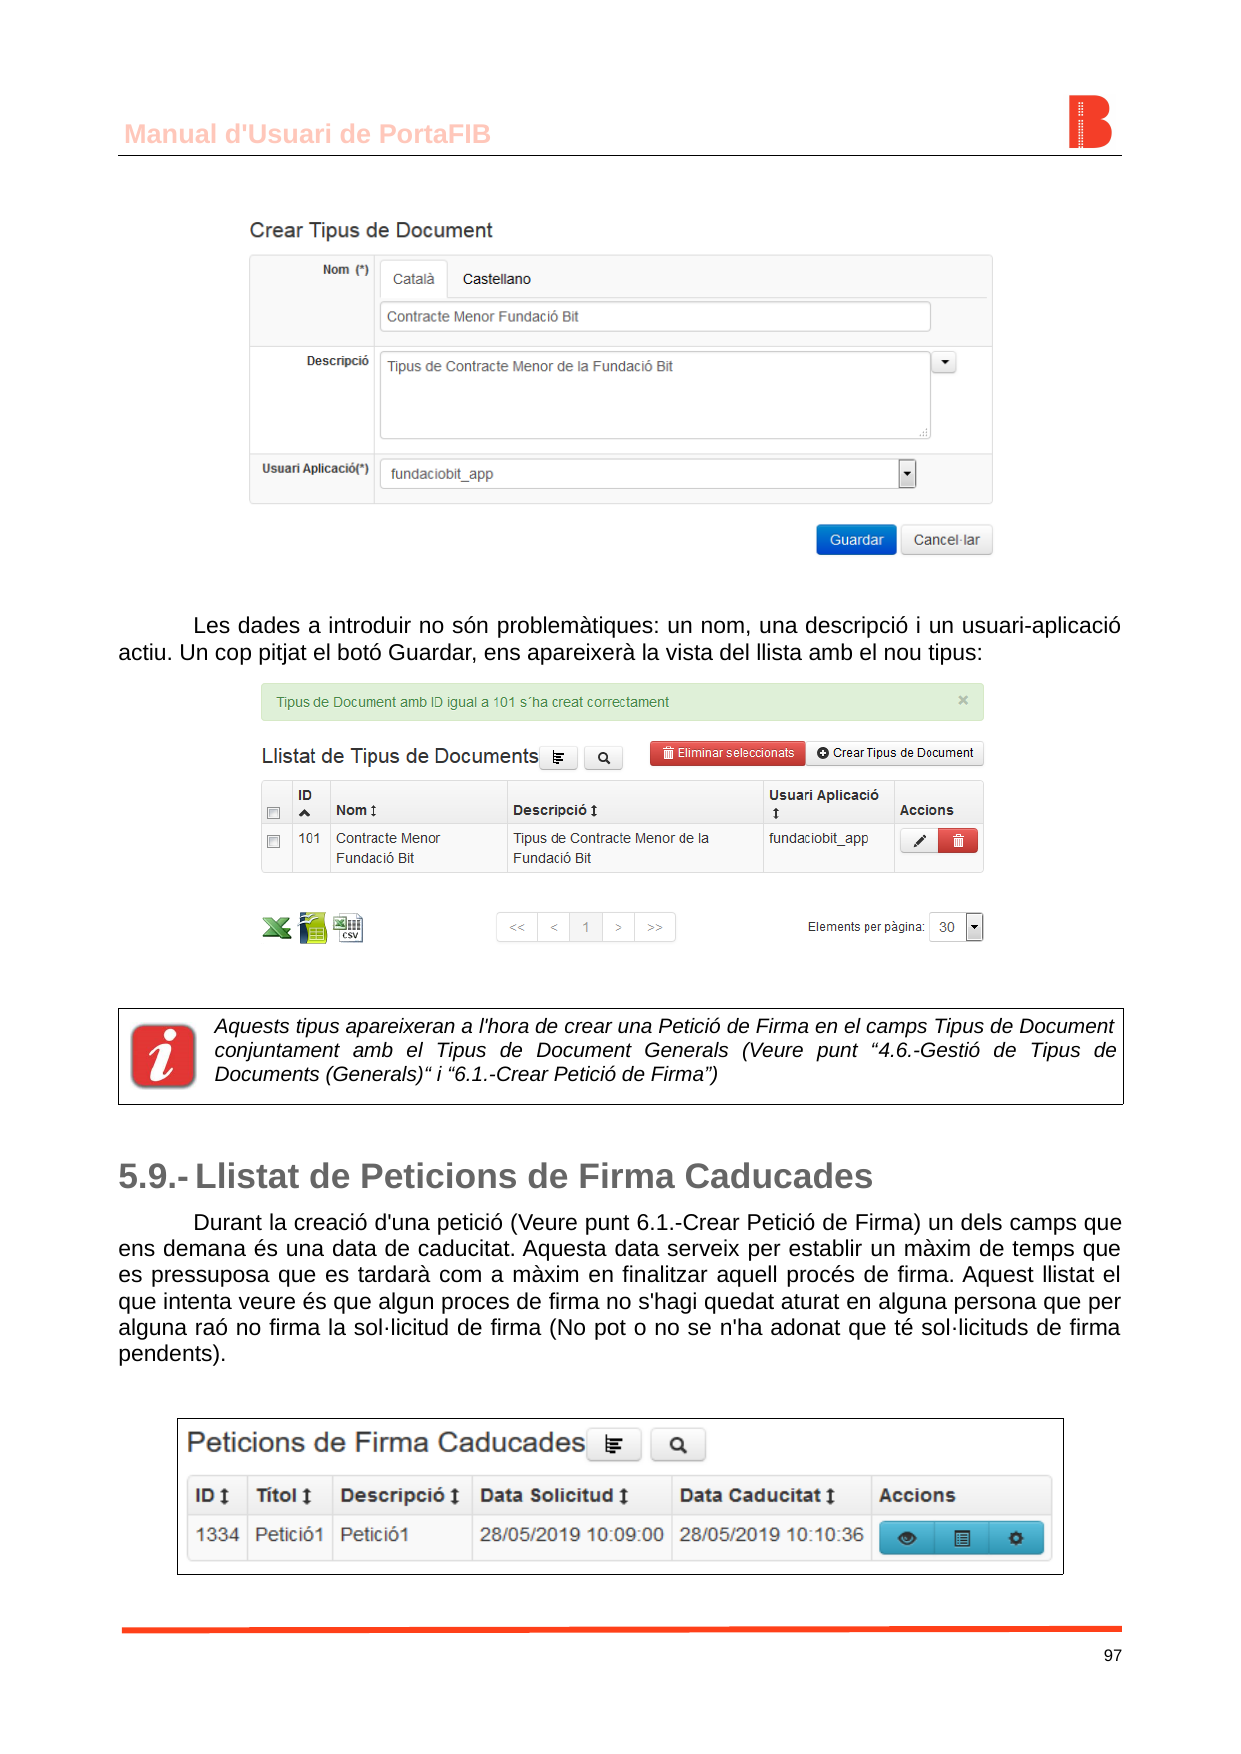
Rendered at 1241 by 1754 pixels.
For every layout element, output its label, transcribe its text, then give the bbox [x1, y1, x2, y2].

picture [1063, 94, 1117, 150]
picture [180, 1421, 1060, 1571]
picture [250, 677, 990, 957]
subtitle Llistat de Peticions de Firma Caducades [118, 1155, 1122, 1196]
picture [129, 1022, 198, 1090]
table_header Aquests tipus apareixeran a l'hora de crear una Petició de Firma en el camps Tipus de Document conjuntament amb el Tipus de Document Generals (Veure punt “4.6Gestió de Tipus de Documents (Generals)“ i “6.1Crear Petició de Firma”) [209, 1009, 1123, 1104]
table_header [119, 1009, 209, 1104]
text Les dades a introduir no són problemàtiques: un nom, una descripció i un usuari-aplicació actiu. Un cop pitjat el botó Guardar, ens apareixerà la vista del llista amb el nou tipus: [118, 612, 1122, 665]
text Durant la creació d'una petició (Veure punt 6.1Crear Petició de Firma) un dels camps que ens demana és una data de caducitat. Aquesta data serveix per establir un màxim de temps que es pressuposa que es tardarà com a màxim en finalitzar aquell procés de firma. Aquest llistat el que intenta veure és que algun proces de firma no s'hagi quedat aturat en alguna persona que per alguna raó no firma la sol·licitud de firma (No pot o no se n'ha adonat que té sol·licituds de firma pendents). [118, 1209, 1122, 1367]
picture [241, 215, 999, 561]
